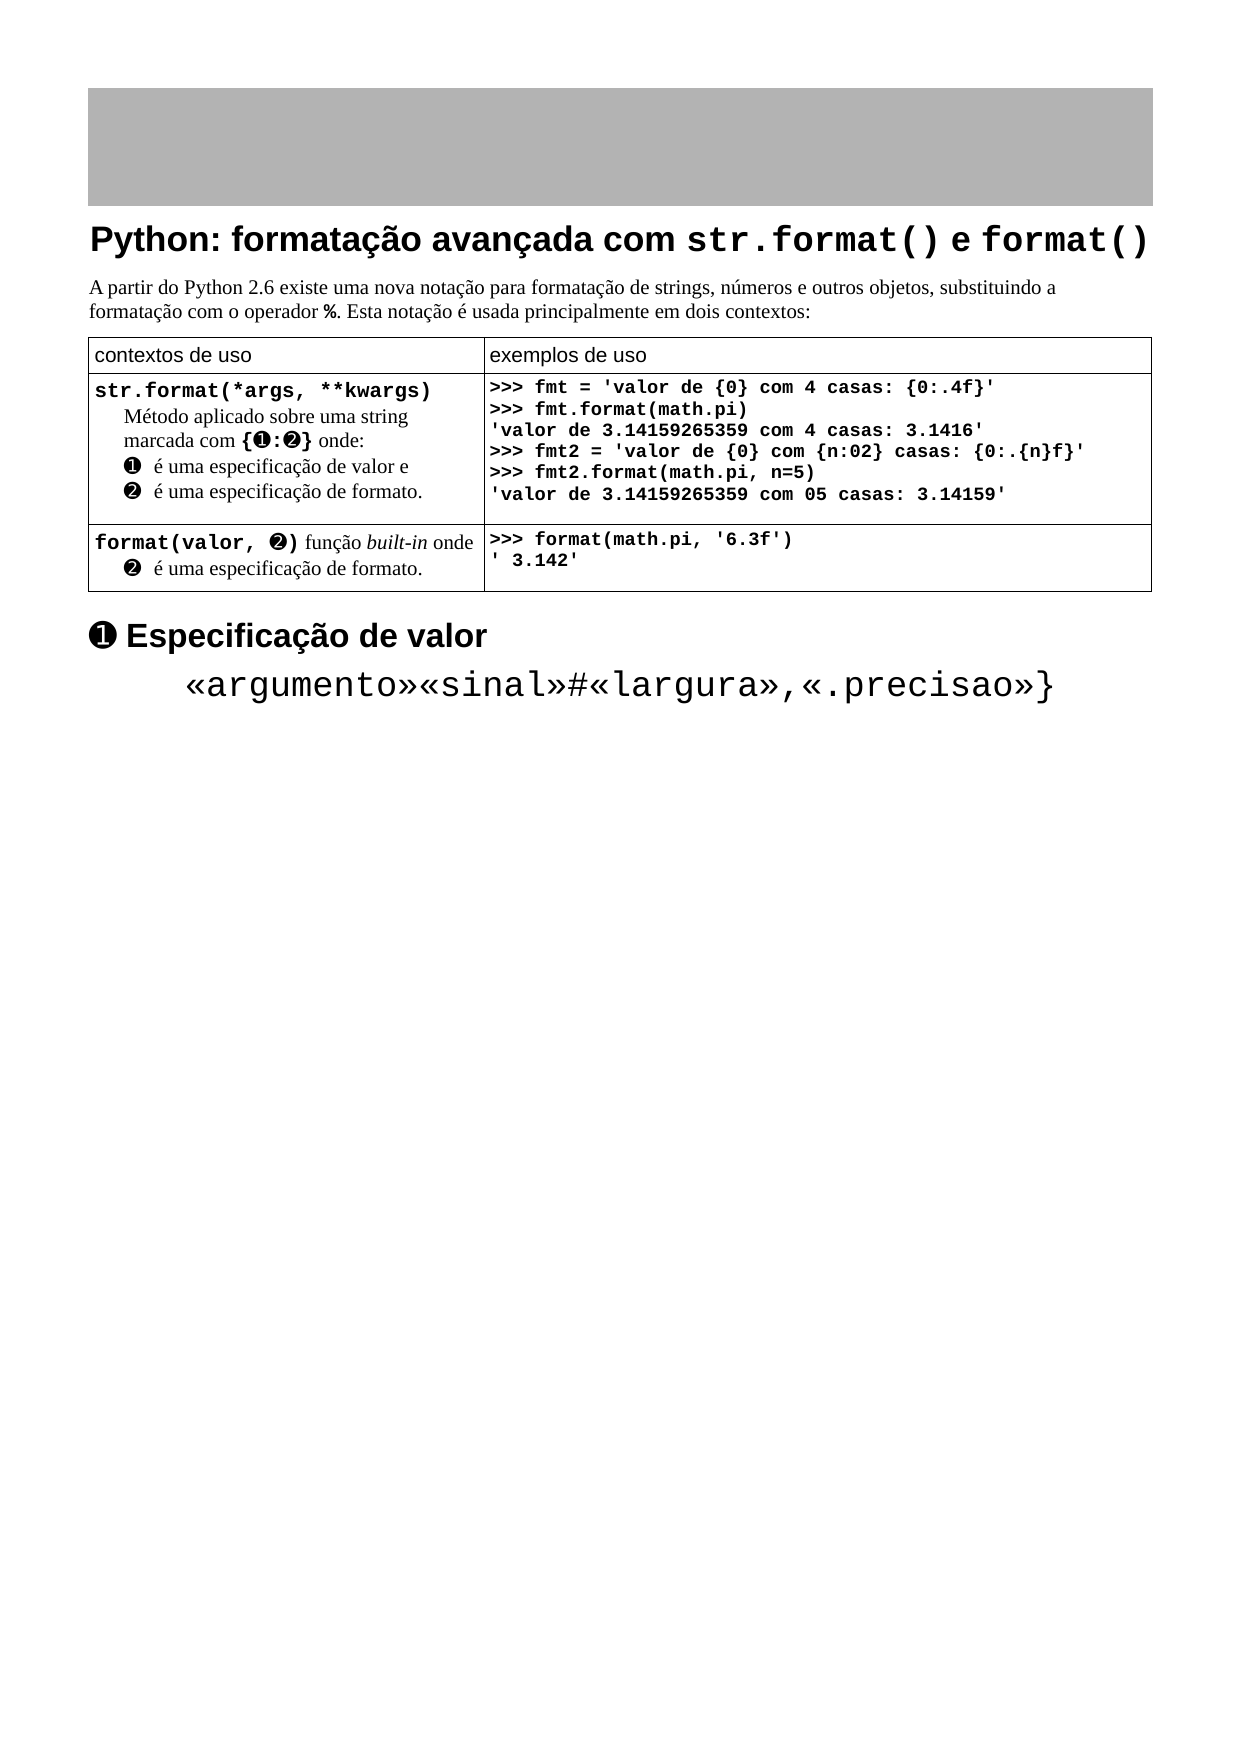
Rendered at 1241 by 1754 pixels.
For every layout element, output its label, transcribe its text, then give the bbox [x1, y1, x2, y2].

table_cell str.format(*args, **kwargs) Método aplicado sobre uma string marcada com {➊:➋} onde: ➊ é uma especificação de valor e ➋ é uma especificação de formato. [89, 374, 484, 524]
table_cell >>> fmt = 'valor de {0} com 4 casas: {0:.4f}' >>> fmt.format(math.pi) 'valor de 3.14159265359 com 4 casas: 3.1416' >>> fmt2 = 'valor de {0} com {n:02} casas: {0:.{n}f}' >>> fmt2.format(math.pi, n=5) 'valor de 3.14159265359 com 05 casas: 3.14159' [485, 374, 1151, 524]
table_header exemplos de uso [485, 338, 1151, 372]
table_cell format(valor, ➋) função built-in onde ➋ é uma especificação de formato. [89, 525, 484, 591]
subtitle ➊ Especificação de valor [88, 616, 1152, 654]
text A partir do Python 2.6 existe uma nova notação para formatação de strings, números e outros objetos, substituindo a formatação com o operador %. Esta notação é usada principalmente em dois contextos: [88, 274, 1152, 324]
text «argumento»«sinal»#«largura»,«.precisao»} [88, 667, 1152, 707]
subtitle Python: formatação avançada com str.format() e format() [88, 206, 1152, 262]
table_cell >>> format(math.pi, '6.3f') ' 3.142' [485, 525, 1151, 591]
table_header contextos de uso [89, 338, 484, 372]
